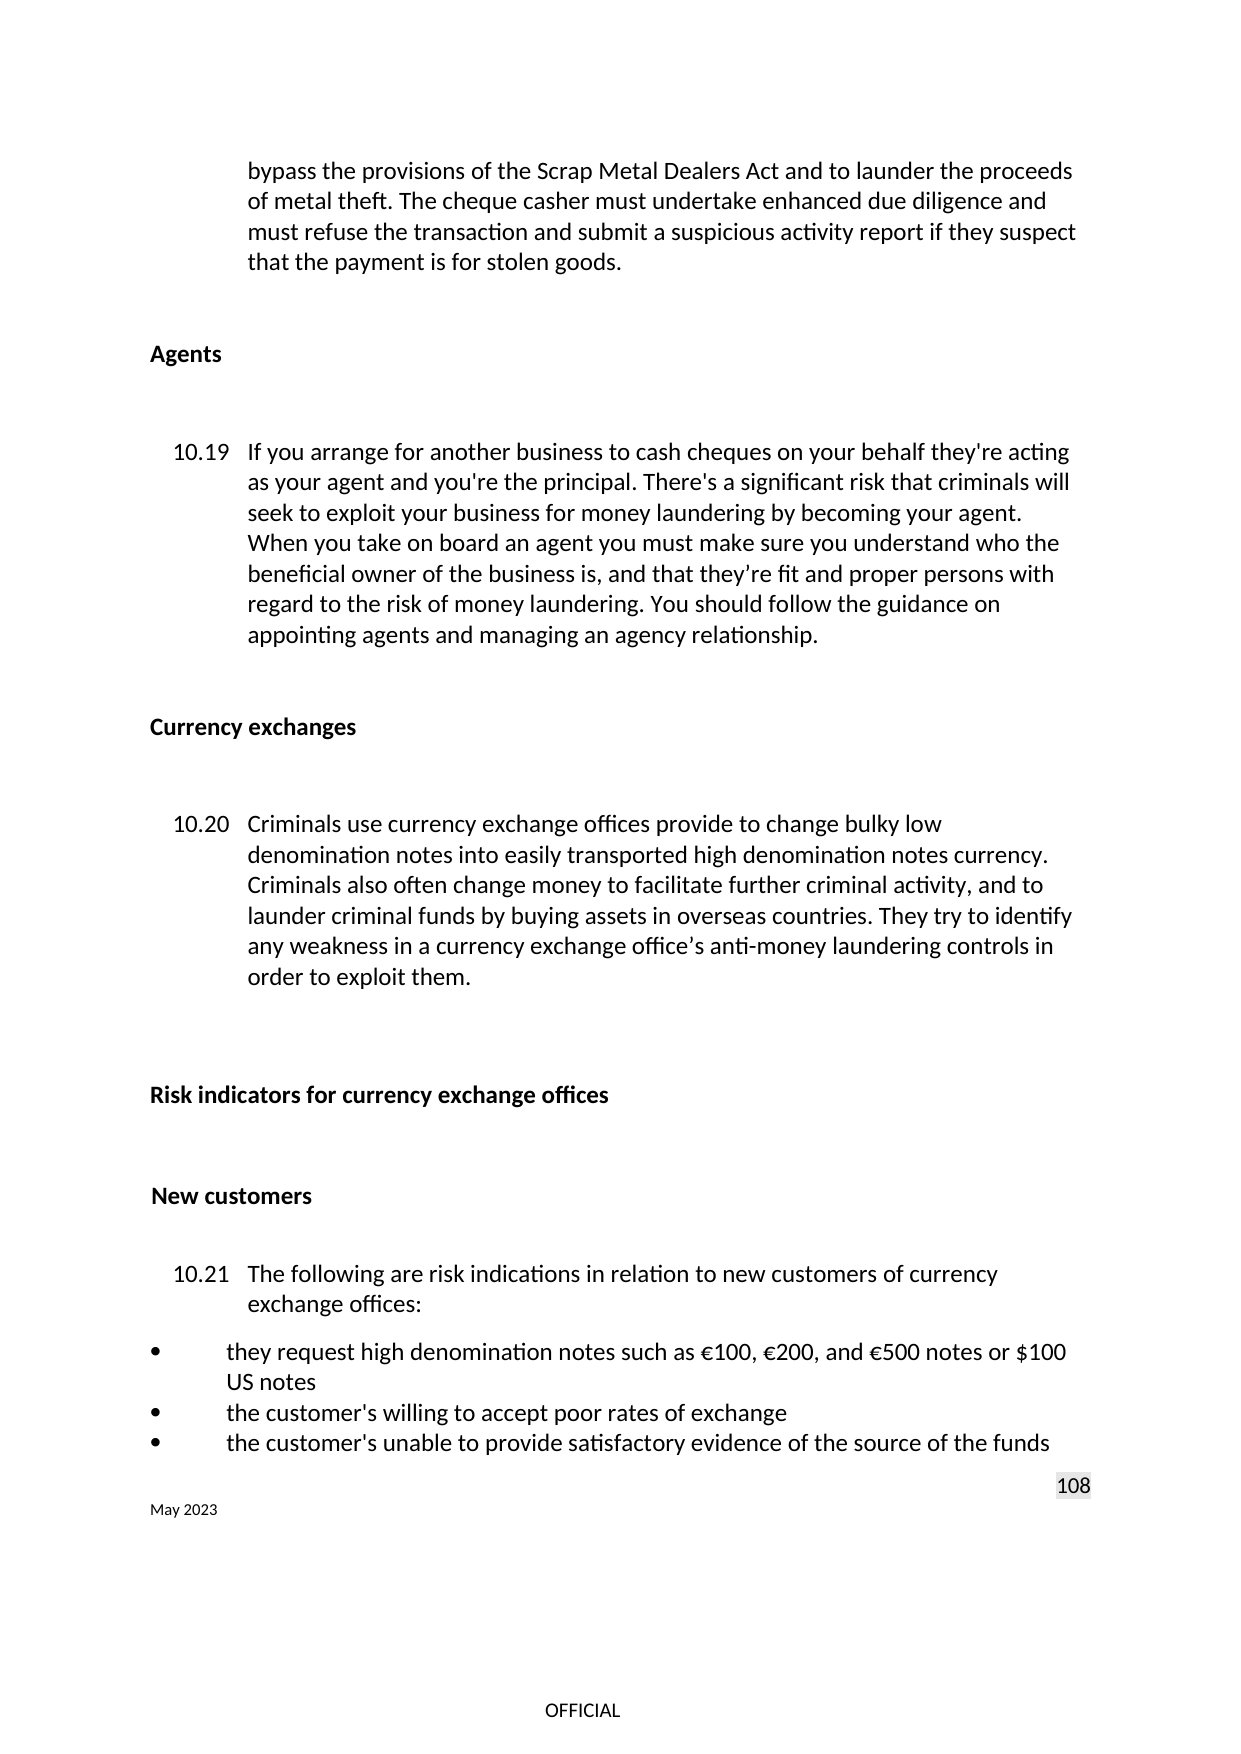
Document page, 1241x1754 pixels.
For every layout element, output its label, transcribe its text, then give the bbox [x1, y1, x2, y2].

text 10.21 The following are risk indications in relation to new customers of currency exchange offices: [172, 1258, 1081, 1319]
subtitle Currency exchanges [150, 711, 1091, 741]
text 10.20 Criminals use currency exchange offices provide to change bulky low denomination notes into easily transported high denomination notes currency. Criminals also often change money to facilitate further criminal activity, and to launder criminal funds by buying assets in overseas countries. They try to identify any weakness in a currency exchange office’s anti-money laundering controls in order to exploit them. [172, 808, 1081, 992]
text bypass the provisions of the Scrap Metal Dealers Act and to launder the proceeds of metal theft. The cheque casher must undertake enhanced due diligence and must refuse the transaction and submit a suspicious activity report if they suspect that the payment is for stolen goods. [172, 155, 1081, 277]
list the customer's willing to accept poor rates of exchange [151, 1397, 1081, 1427]
list they request high denomination notes such as €100, €200, and €500 notes or $100 US notes [151, 1336, 1081, 1397]
subtitle Agents [150, 338, 1091, 369]
subtitle New customers [151, 1180, 1091, 1211]
list the customer's unable to provide satisfactory evidence of the source of the funds [151, 1427, 1081, 1458]
text 10.19 If you arrange for another business to cash cheques on your behalf they're acting as your agent and you're the principal. There's a significant risk that criminals will seek to exploit your business for money laundering by becoming your agent. When you take on board an agent you must make sure you understand who the beneficial owner of the business is, and that they’re fit and proper persons with regard to the risk of money laundering. You should follow the guidance on appointing agents and managing an agency relationship. [172, 436, 1081, 649]
subtitle Risk indicators for currency exchange offices [150, 1079, 1091, 1109]
